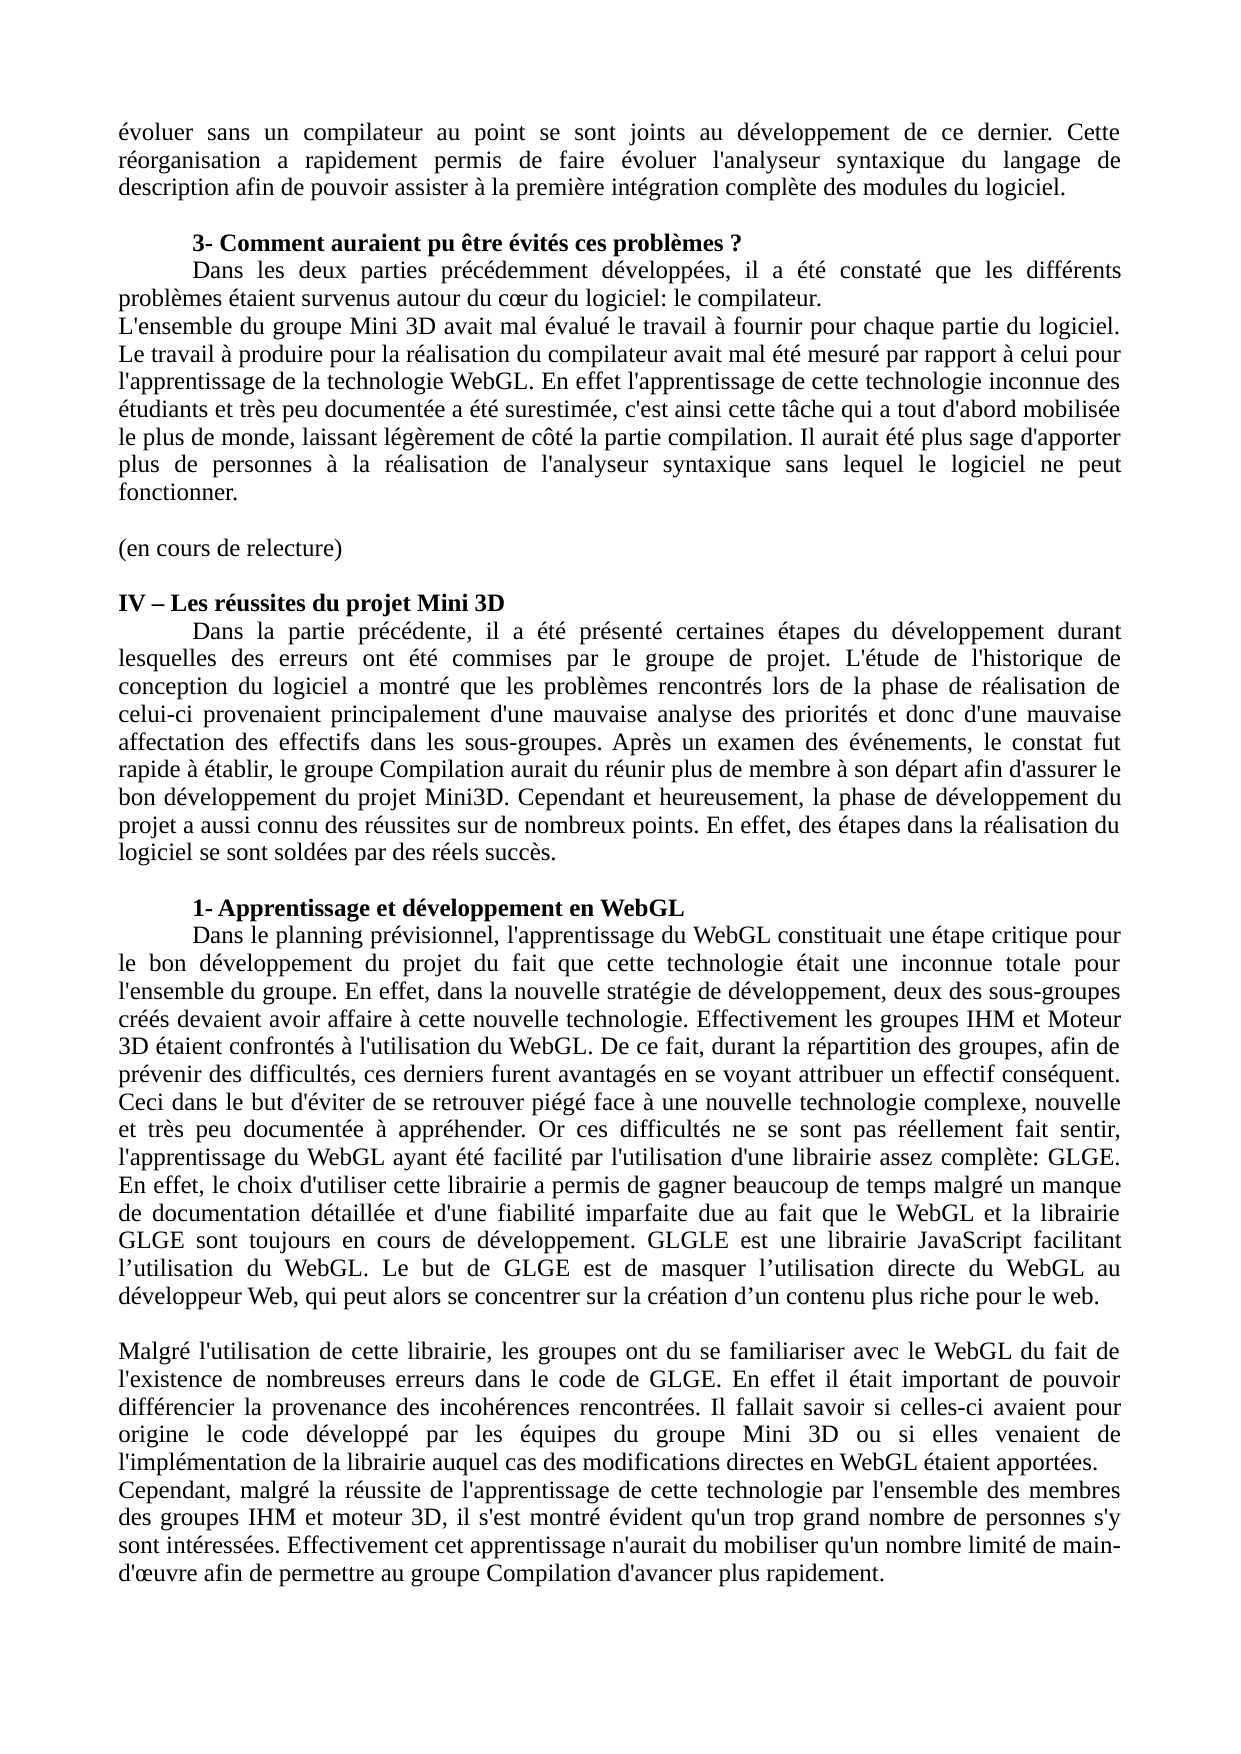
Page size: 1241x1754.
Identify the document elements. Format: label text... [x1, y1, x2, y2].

text Malgré l'utilisation de cette librairie, les groupes ont du se familiariser avec le WebGL du fait de l'existence de nombreuses erreurs dans le code de GLGE. En effet il était important de pouvoir différencier la provenance des incohérences rencontrées. Il fallait savoir si celles-ci avaient pour origine le code développé par les équipes du groupe Mini 3D ou si elles venaient de l'implémentation de la librairie auquel cas des modifications directes en WebGL étaient apportées. [118, 1337, 1122, 1476]
text évoluer sans un compilateur au point se sont joints au développement de ce dernier. Cette réorganisation a rapidement permis de faire évoluer l'analyseur syntaxique du langage de description afin de pouvoir assister à la première intégration complète des modules du logiciel. [118, 118, 1122, 201]
text 3- Comment auraient pu être évités ces problèmes ? [118, 229, 1122, 257]
text L'ensemble du groupe Mini 3D avait mal évalué le travail à fournir pour chaque partie du logiciel. Le travail à produire pour la réalisation du compilateur avait mal été mesuré par rapport à celui pour l'apprentissage de la technologie WebGL. En effet l'apprentissage de cette technologie inconnue des étudiants et très peu documentée a été surestimée, c'est ainsi cette tâche qui a tout d'abord mobilisée le plus de monde, laissant légèrement de côté la partie compilation. Il aurait été plus sage d'apporter plus de personnes à la réalisation de l'analyseur syntaxique sans lequel le logiciel ne peut fonctionner. [118, 312, 1122, 506]
text (en cours de relecture) [118, 534, 1122, 561]
text 1- Apprentissage et développement en WebGL [118, 894, 1122, 922]
text Cependant, malgré la réussite de l'apprentissage de cette technologie par l'ensemble des membres des groupes IHM et moteur 3D, il s'est montré évident qu'un trop grand nombre de personnes s'y sont intéressées. Effectivement cet apprentissage n'aurait du mobiliser qu'un nombre limité de main-d'œuvre afin de permettre au groupe Compilation d'avancer plus rapidement. [118, 1476, 1122, 1587]
text Dans les deux parties précédemment développées, il a été constaté que les différents problèmes étaient survenus autour du cœur du logiciel: le compilateur. [118, 257, 1122, 312]
text Dans le planning prévisionnel, l'apprentissage du WebGL constituait une étape critique pour le bon développement du projet du fait que cette technologie était une inconnue totale pour l'ensemble du groupe. En effet, dans la nouvelle stratégie de développement, deux des sous-groupes créés devaient avoir affaire à cette nouvelle technologie. Effectivement les groupes IHM et Moteur 3D étaient confrontés à l'utilisation du WebGL. De ce fait, durant la répartition des groupes, afin de prévenir des difficultés, ces derniers furent avantagés en se voyant attribuer un effectif conséquent. Ceci dans le but d'éviter de se retrouver piégé face à une nouvelle technologie complexe, nouvelle et très peu documentée à appréhender. Or ces difficultés ne se sont pas réellement fait sentir, l'apprentissage du WebGL ayant été facilité par l'utilisation d'une librairie assez complète: GLGE. En effet, le choix d'utiliser cette librairie a permis de gagner beaucoup de temps malgré un manque de documentation détaillée et d'une fiabilité imparfaite due au fait que le WebGL et la librairie GLGE sont toujours en cours de développement. GLGLE est une librairie JavaScript facilitant l’utilisation du WebGL. Le but de GLGE est de masquer l’utilisation directe du WebGL au développeur Web, qui peut alors se concentrer sur la création d’un contenu plus riche pour le web. [118, 922, 1122, 1309]
text IV – Les réussites du projet Mini 3D [118, 589, 1122, 617]
text Dans la partie précédente, il a été présenté certaines étapes du développement durant lesquelles des erreurs ont été commises par le groupe de projet. L'étude de l'historique de conception du logiciel a montré que les problèmes rencontrés lors de la phase de réalisation de celui-ci provenaient principalement d'une mauvaise analyse des priorités et donc d'une mauvaise affectation des effectifs dans les sous-groupes. Après un examen des événements, le constat fut rapide à établir, le groupe Compilation aurait du réunir plus de membre à son départ afin d'assurer le bon développement du projet Mini3D. Cependant et heureusement, la phase de développement du projet a aussi connu des réussites sur de nombreux points. En effet, des étapes dans la réalisation du logiciel se sont soldées par des réels succès. [118, 617, 1122, 866]
